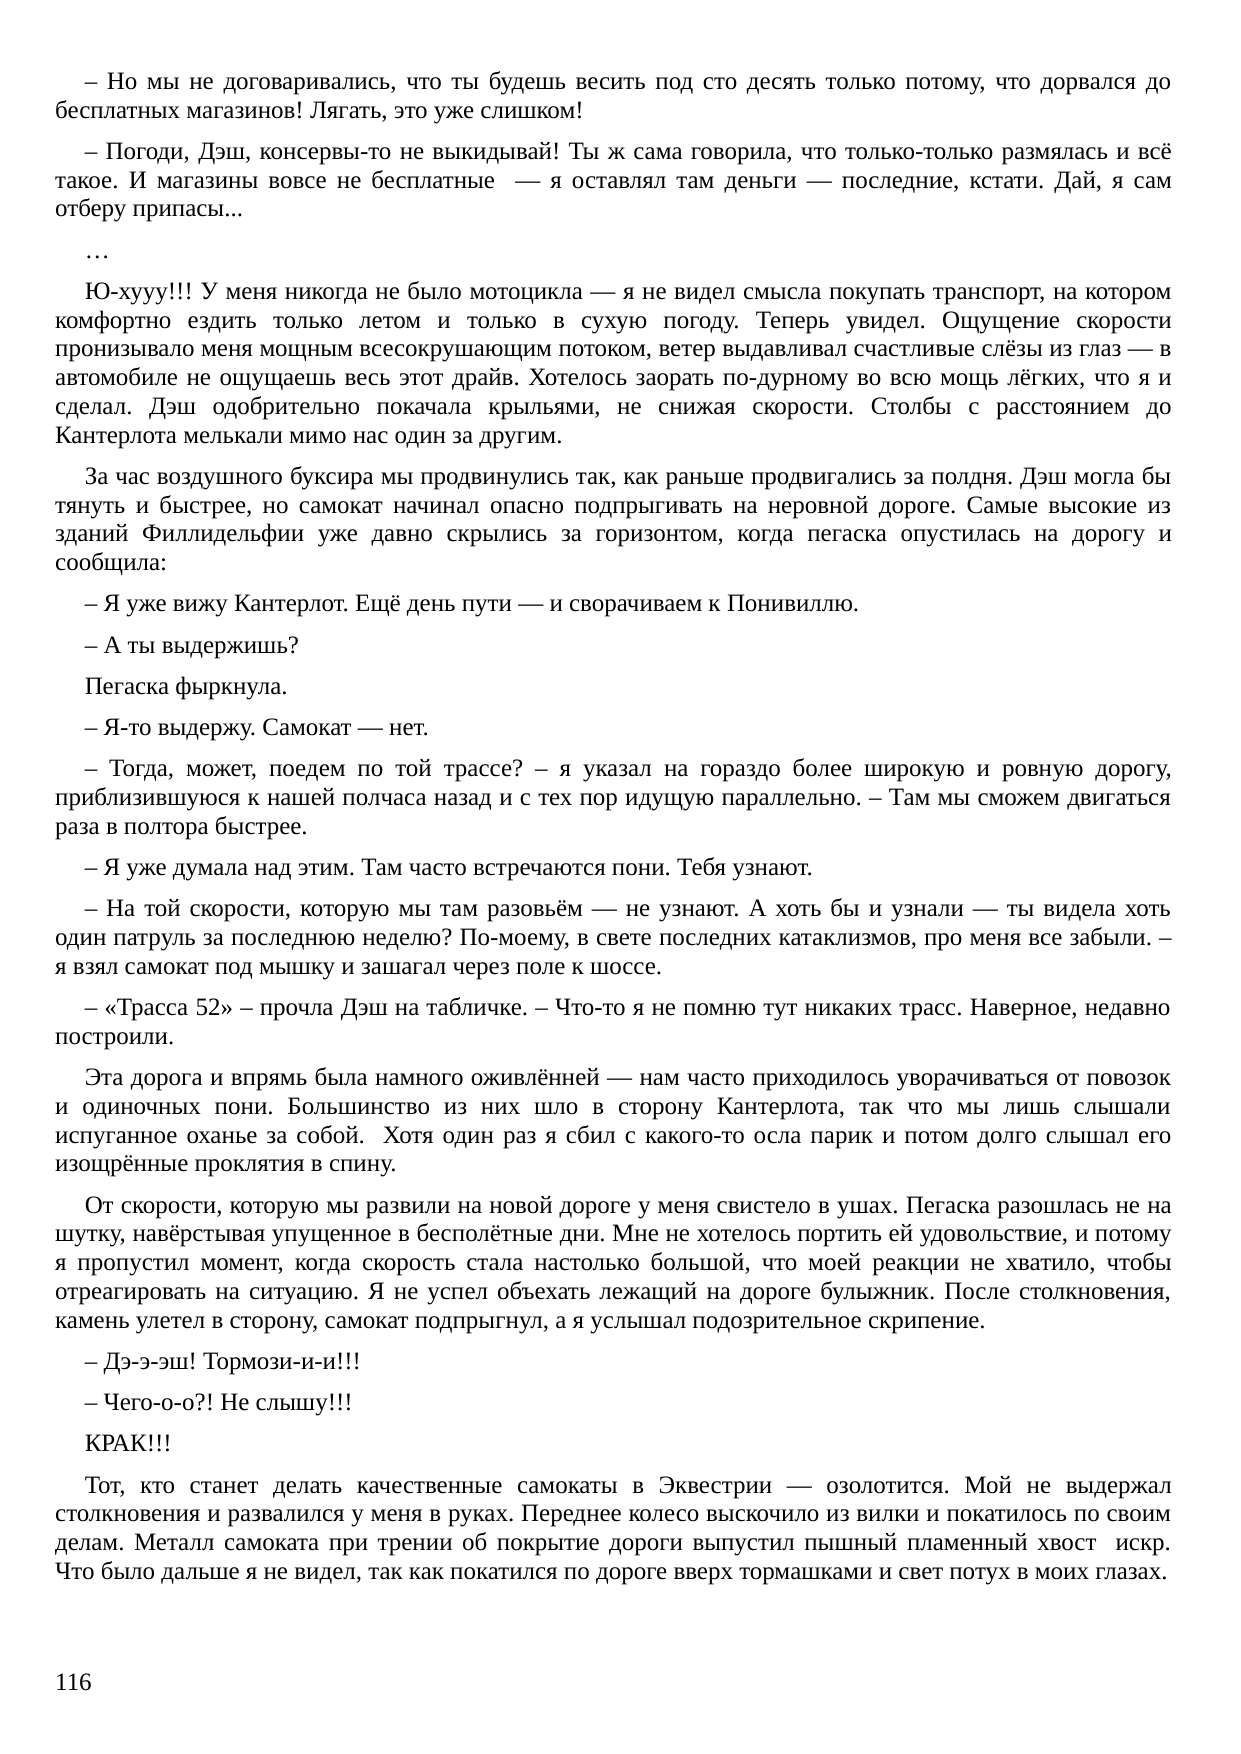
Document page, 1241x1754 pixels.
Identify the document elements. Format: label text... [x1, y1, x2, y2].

text – Тогда, может, поедем по той трассе? – я указал на гораздо более широкую и ровную дорогу, приблизившуюся к нашей полчаса назад и с тех пор идущую параллельно. – Там мы сможем двигаться раза в полтора быстрее. [55, 753, 1173, 840]
text – «Трасса 52» – прочла Дэш на табличке. – Что-то я не помню тут никаких трасс. Наверное, недавно построили. [55, 992, 1173, 1050]
text – Я уже вижу Кантерлот. Ещё день пути — и сворачиваем к Понивиллю. [55, 588, 1173, 617]
text – Я-то выдержу. Самокат — нет. [55, 712, 1173, 741]
text – Дэ-э-эш! Тормози-и-и!!! [55, 1346, 1173, 1375]
text – Я уже думала над этим. Там часто встречаются пони. Тебя узнают. [55, 852, 1173, 881]
text – На той скорости, которую мы там разовьём — не узнают. А хоть бы и узнали — ты видела хоть один патруль за последнюю неделю? По-моему, в свете последних катаклизмов, про меня все забыли. – я взял самокат под мышку и зашагал через поле к шоссе. [55, 893, 1173, 980]
text От скорости, которую мы развили на новой дороге у меня свистело в ушах. Пегаска разошлась не на шутку, навёрстывая упущенное в бесполётные дни. Мне не хотелось портить ей удовольствие, и потому я пропустил момент, когда скорость стала настолько большой, что моей реакции не хватило, чтобы отреагировать на ситуацию. Я не успел объехать лежащий на дороге булыжник. После столкновения, камень улетел в сторону, самокат подпрыгнул, а я услышал подозрительное скрипение. [55, 1190, 1173, 1333]
text … [55, 235, 1173, 263]
text – Но мы не договаривались, что ты будешь весить под сто десять только потому, что дорвался до бесплатных магазинов! Лягать, это уже слишком! [55, 66, 1173, 123]
text – Чего-о-о?! Не слышу!!! [55, 1387, 1173, 1416]
text – Погоди, Дэш, консервы-то не выкидывай! Ты ж сама говорила, что только-только размялась и всё такое. И магазины вовсе не бесплатные — я оставлял там деньги — последние, кстати. Дай, я сам отберу припасы... [55, 136, 1173, 222]
text За час воздушного буксира мы продвинулись так, как раньше продвигались за полдня. Дэш могла бы тянуть и быстрее, но самокат начинал опасно подпрыгивать на неровной дороге. Самые высокие из зданий Филлидельфии уже давно скрылись за горизонтом, когда пегаска опустилась на дорогу и сообщила: [55, 461, 1173, 576]
text Тот, кто станет делать качественные самокаты в Эквестрии — озолотится. Мой не выдержал столкновения и развалился у меня в руках. Переднее колесо выскочило из вилки и покатилось по своим делам. Металл самоката при трении об покрытие дороги выпустил пышный пламенный хвост искр. Что было дальше я не видел, так как покатился по дороге вверх тормашками и свет потух в моих глазах. [55, 1470, 1173, 1585]
text Пегаска фыркнула. [55, 671, 1173, 700]
text – А ты выдержишь? [55, 630, 1173, 658]
text Эта дорога и впрямь была намного оживлённей — нам часто приходилось уворачиваться от повозок и одиночных пони. Большинство из них шло в сторону Кантерлота, так что мы лишь слышали испуганное оханье за собой. Хотя один раз я сбил с какого-то осла парик и потом долго слышал его изощрённые проклятия в спину. [55, 1062, 1173, 1177]
text Ю-хууу!!! У меня никогда не было мотоцикла — я не видел смысла покупать транспорт, на котором комфортно ездить только летом и только в сухую погоду. Теперь увидел. Ощущение скорости пронизывало меня мощным всесокрушающим потоком, ветер выдавливал счастливые слёзы из глаз — в автомобиле не ощущаешь весь этот драйв. Хотелось заорать по-дурному во всю мощь лёгких, что я и сделал. Дэш одобрительно покачала крыльями, не снижая скорости. Столбы с расстоянием до Кантерлота мелькали мимо нас один за другим. [55, 276, 1173, 448]
text КРАК!!! [55, 1428, 1173, 1457]
